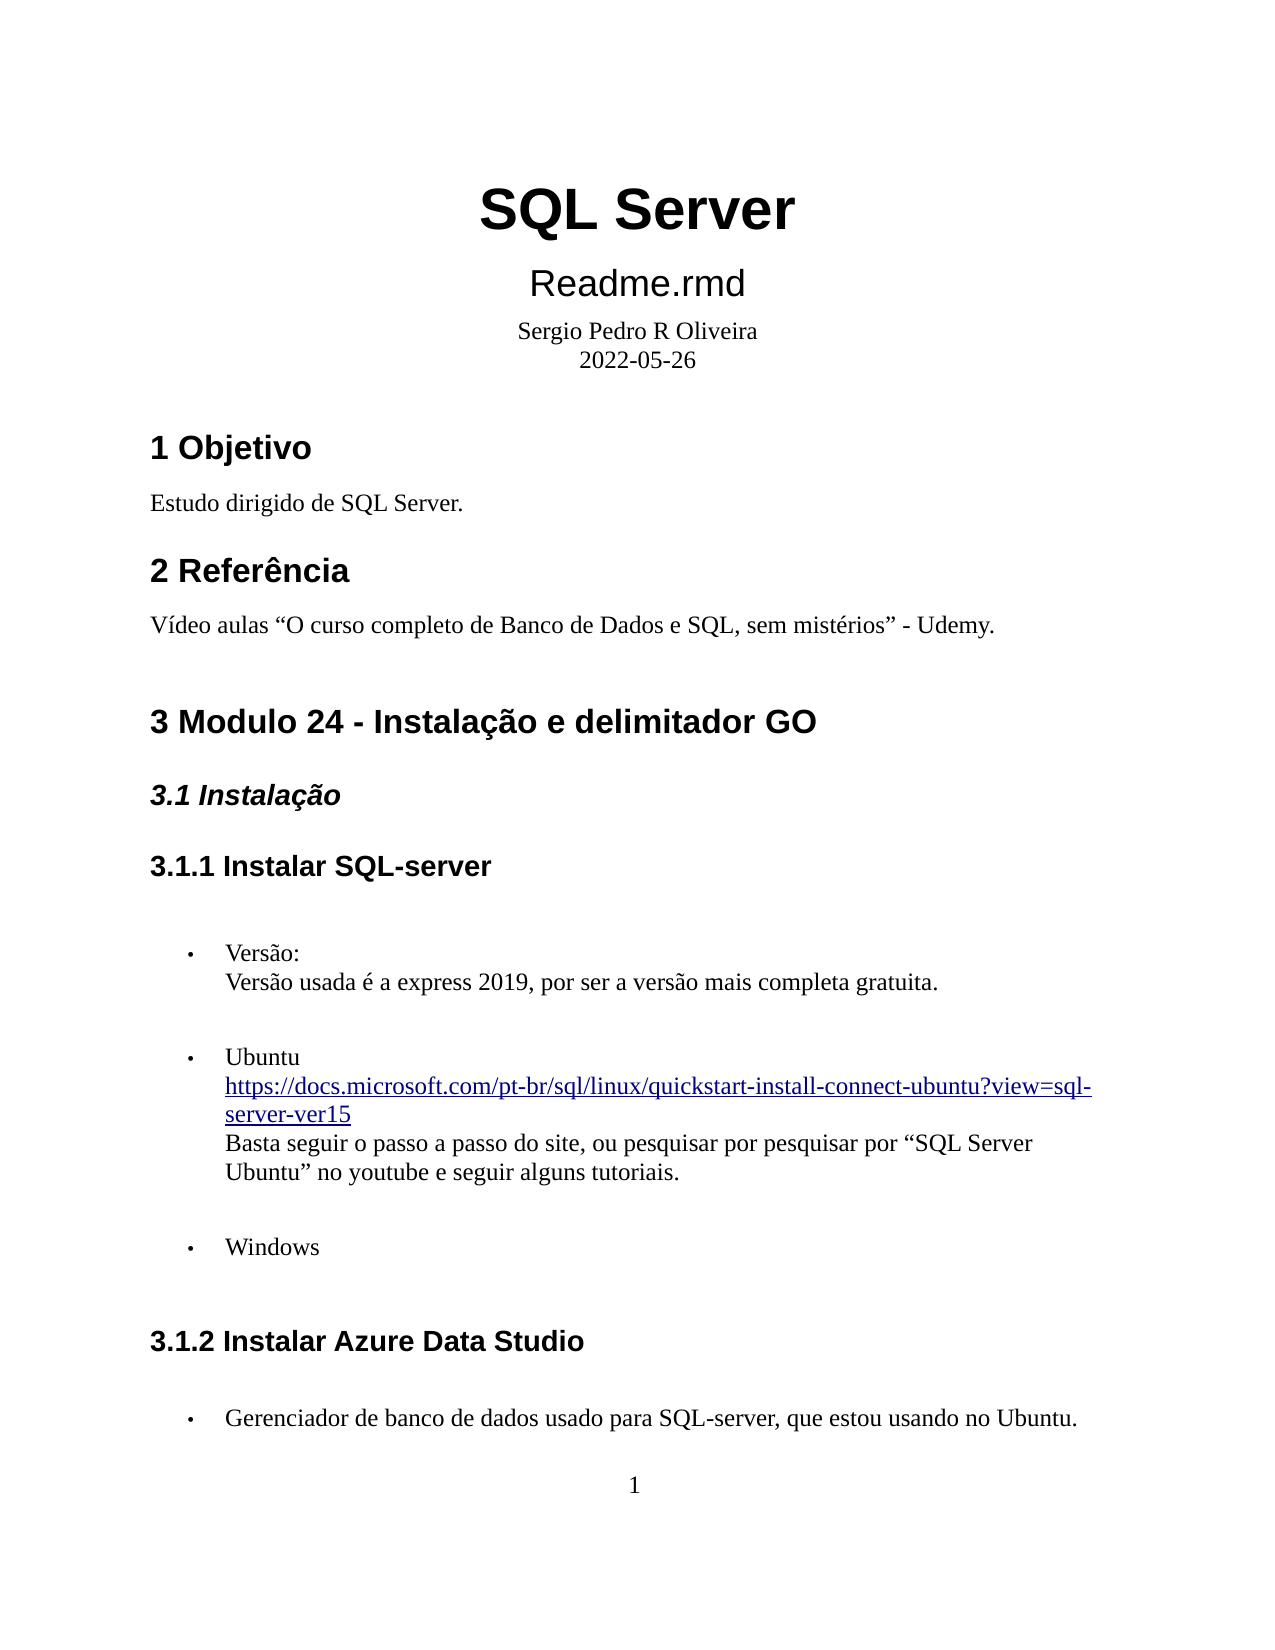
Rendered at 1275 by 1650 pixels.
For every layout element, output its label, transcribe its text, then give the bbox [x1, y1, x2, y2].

subtitle 3.1 Instalação [150, 778, 1125, 812]
subtitle Readme.rmd [150, 261, 1125, 304]
subtitle 2 Referência [150, 551, 1125, 589]
text Estudo dirigido de SQL Server. [150, 488, 1125, 517]
subtitle 3.1.2 Instalar Azure Data Studio [150, 1324, 1125, 1391]
list Windows [187, 1232, 1125, 1290]
list Versão: Versão usada é a express 2019, por ser a versão mais completa gratuita. [187, 938, 1125, 1024]
title SQL Server [150, 175, 1125, 242]
subtitle 3 Modulo 24 - Instalação e delimitador GO [150, 702, 1125, 741]
list Gerenciador de banco de dados usado para SQL-server, que estou usando no Ubuntu. [187, 1403, 1125, 1432]
text Vídeo aulas “O curso completo de Banco de Dados e SQL, sem mistérios” - Udemy. [150, 611, 1125, 639]
text Sergio Pedro R Oliveira [150, 316, 1125, 345]
text 2022-05-26 [150, 345, 1125, 374]
list Ubuntu https://docs.microsoft.com/pt-br/sql/linux/quickstart-install-connect-ubuntu?view=sql-server-ver15 Basta seguir o passo a passo do site, ou pesquisar por pesquisar por “SQL Server Ubuntu” no youtube e seguir alguns tutoriais. [187, 1042, 1125, 1214]
subtitle 3.1.1 Instalar SQL-server [150, 849, 1125, 916]
subtitle 1 Objetivo [150, 428, 1125, 466]
